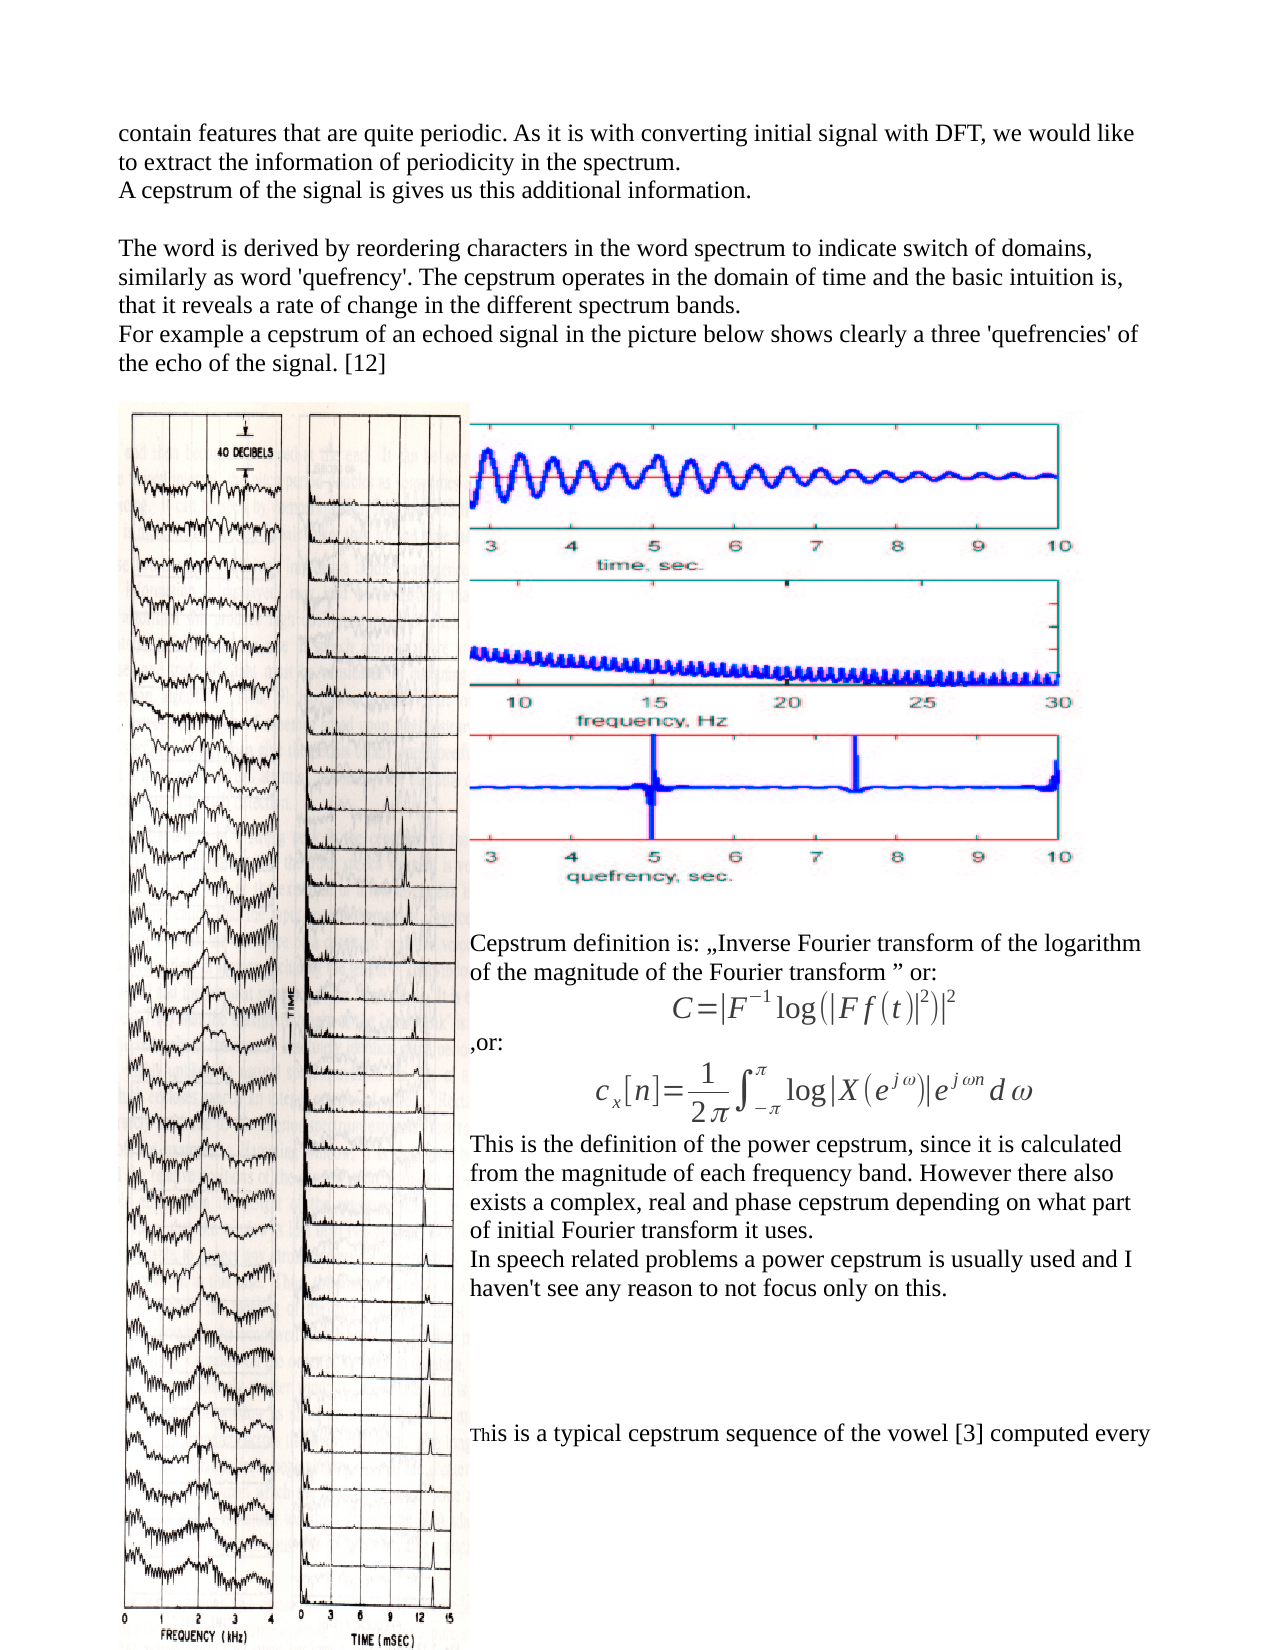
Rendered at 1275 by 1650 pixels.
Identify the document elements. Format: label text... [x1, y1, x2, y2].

text This is a typical cepstrum sequence of the vowel [3] computed every [470, 1417, 1157, 1447]
text In speech related problems a power cepstrum is usually used and I haven't see any reason to not focus only on this. [470, 1244, 1157, 1302]
text ,or: [470, 1027, 1157, 1056]
text This is the definition of the power cepstrum, since it is calculated from the magnitude of each frequency band. However there also exists a complex, real and phase cepstrum depending on what part of initial Fourier transform it uses. [470, 1129, 1157, 1244]
text A cepstrum of the signal is gives us this additional information. [118, 176, 1157, 204]
picture [117, 402, 1092, 1650]
text Cepstrum definition is: „Inverse Fourier transform of the logarithm of the magnitude of the Fourier transform ” or: [470, 928, 1157, 985]
list contain features that are quite periodic. As it is with converting initial signal with DFT, we would like to extract the information of periodicity in the spectrum. [81, 118, 1157, 176]
text The word is derived by reordering characters in the word spectrum to indicate switch of domains, similarly as word 'quefrency'. The cepstrum operates in the domain of time and the basic intuition is, that it reveals a rate of change in the different spectrum bands. [118, 233, 1157, 319]
text For example a cepstrum of an echoed signal in the picture below shows clearly a three 'quefrencies' of the echo of the signal. [12] [118, 319, 1157, 377]
